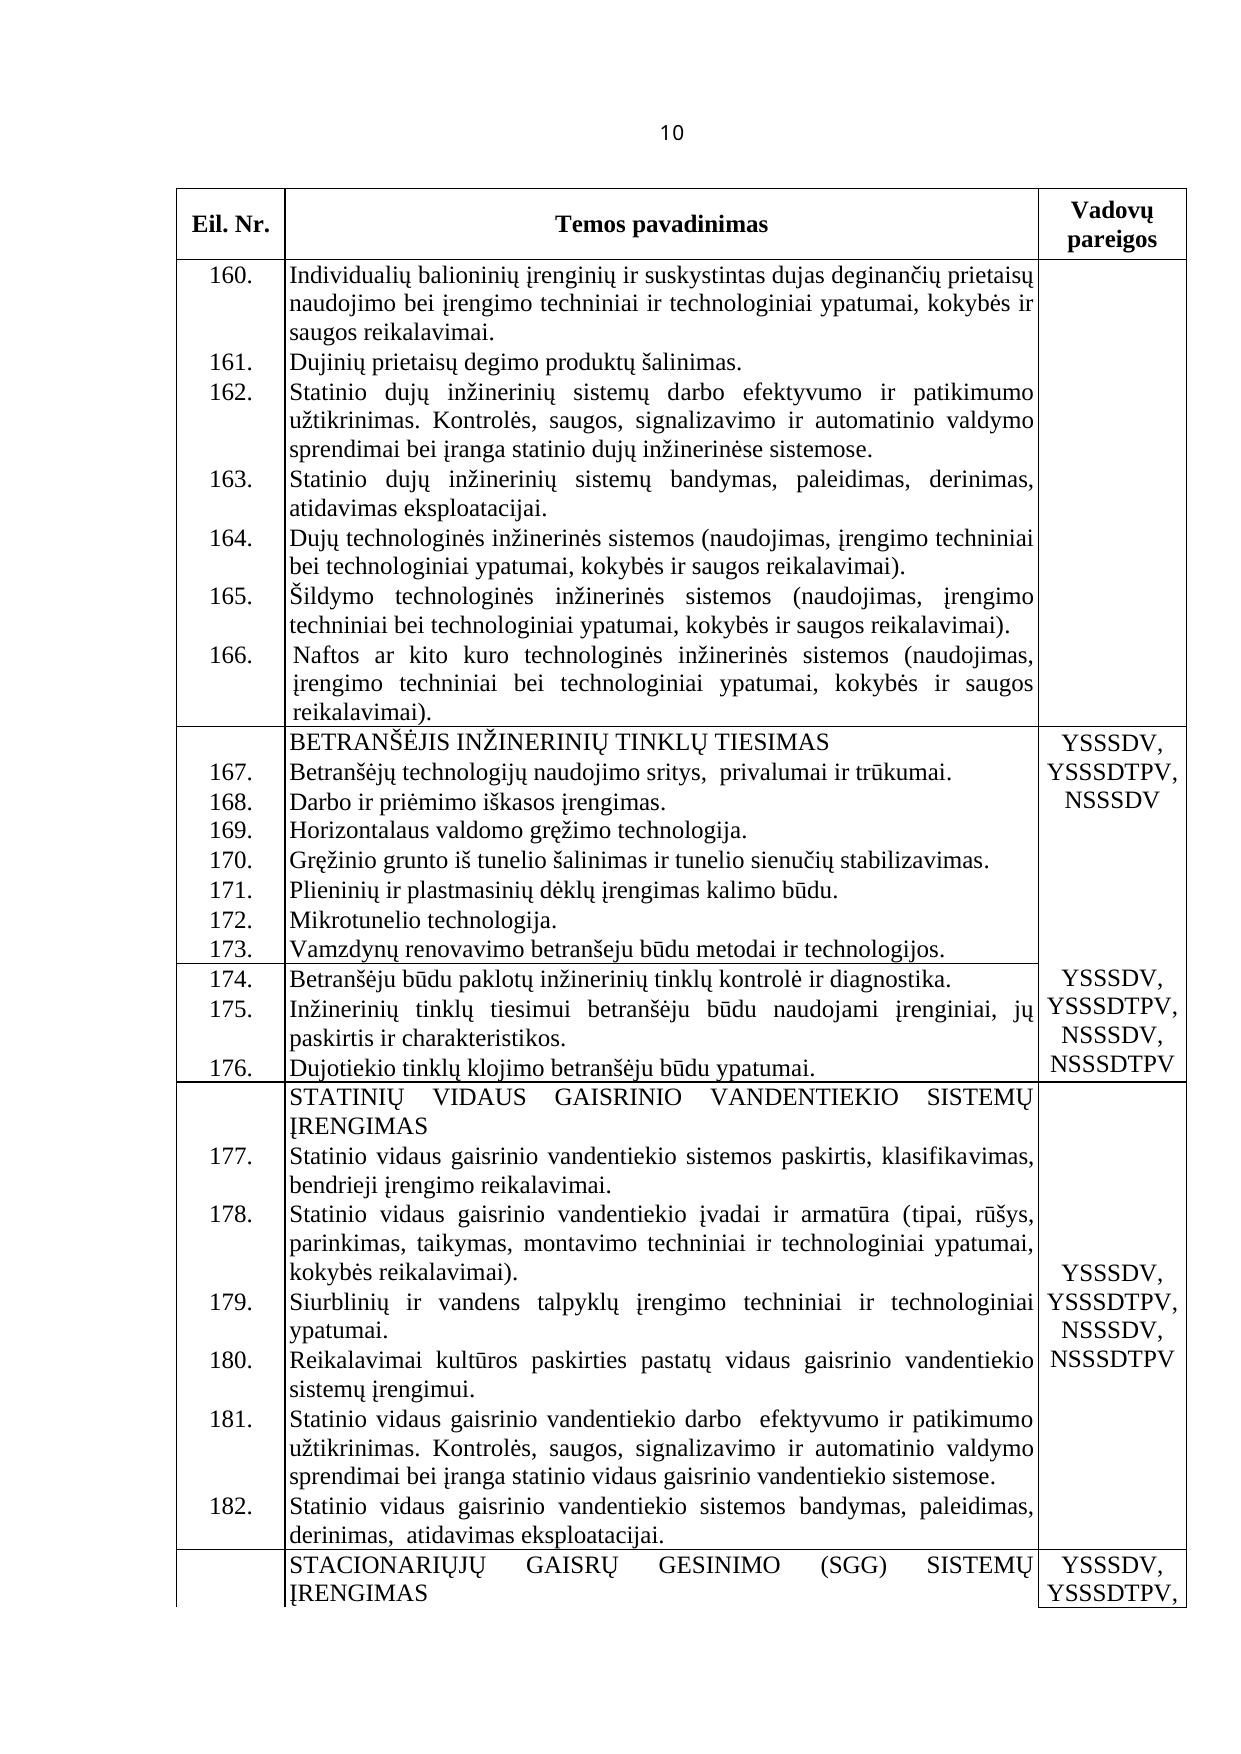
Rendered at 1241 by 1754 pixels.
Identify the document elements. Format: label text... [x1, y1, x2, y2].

table_cell 176. [177, 1052, 284, 1081]
table_cell Siurblinių ir vandens talpyklų įrengimo techniniai ir technologiniai ypatumai. [286, 1286, 1038, 1344]
table_cell STACIONARIŲJŲ GAISRŲ GESINIMO (SGG) SISTEMŲ ĮRENGIMAS [286, 1550, 1038, 1607]
table_cell Reikalavimai kultūros paskirties pastatų vidaus gaisrinio vandentiekio sistemų įrengimui. [286, 1344, 1038, 1403]
table_cell 163. [177, 463, 284, 522]
table_cell 165. [177, 580, 284, 639]
table_cell 167. [177, 756, 284, 786]
table_cell 164. [177, 522, 284, 580]
table_cell [177, 727, 284, 756]
table_cell Statinio vidaus gaisrinio vandentiekio darbo efektyvumo ir patikimumo užtikrinimas. Kontrolės, saugos, signalizavimo ir automatinio valdymo sprendimai bei įranga statinio vidaus gaisrinio vandentiekio sistemose. [286, 1403, 1038, 1490]
table_cell 182. [177, 1490, 284, 1549]
table_cell 179. [177, 1286, 284, 1344]
table_cell 169. [177, 815, 284, 844]
table_cell Darbo ir priėmimo iškasos įrengimas. [286, 786, 1038, 815]
table_cell 174. [177, 964, 284, 993]
table_cell Statinio vidaus gaisrinio vandentiekio įvadai ir armatūra (tipai, rūšys, parinkimas, taikymas, montavimo techniniai ir technologiniai ypatumai, kokybės reikalavimai). [286, 1199, 1038, 1286]
table_header Temos pavadinimas [286, 189, 1038, 259]
table_cell Inžinerinių tinklų tiesimui betranšėju būdu naudojami įrenginiai, jų paskirtis ir charakteristikos. [286, 993, 1038, 1052]
table_cell YSSSDV, YSSSDTPV, NSSSDV [1039, 727, 1186, 815]
table_cell Statinio vidaus gaisrinio vandentiekio sistemos bandymas, paleidimas, derinimas, atidavimas eksploatacijai. [286, 1490, 1038, 1549]
table_cell 177. [177, 1140, 284, 1198]
table_cell 162. [177, 376, 284, 463]
table_cell Statinio vidaus gaisrinio vandentiekio sistemos paskirtis, klasifikavimas, bendrieji įrengimo reikalavimai. [286, 1140, 1038, 1198]
table_cell Dujų technologinės inžinerinės sistemos (naudojimas, įrengimo techniniai bei technologiniai ypatumai, kokybės ir saugos reikalavimai). [286, 522, 1038, 580]
table_cell YSSSDV, YSSSDTPV, NSSSDV, NSSSDTPV [1039, 815, 1186, 1081]
table_cell 175. [177, 993, 284, 1052]
table_cell Betranšėjų technologijų naudojimo sritys, privalumai ir trūkumai. [286, 756, 1038, 786]
table_cell Betranšėju būdu paklotų inžinerinių tinklų kontrolė ir diagnostika. [286, 964, 1038, 993]
table_cell 181. [177, 1403, 284, 1490]
table_cell 172. [177, 904, 284, 933]
table_cell 171. [177, 874, 284, 904]
table_cell Naftos ar kito kuro technologinės inžinerinės sistemos (naudojimas, įrengimo techniniai bei technologiniai ypatumai, kokybės ir saugos reikalavimai). [286, 639, 1038, 726]
table_cell Šildymo technologinės inžinerinės sistemos (naudojimas, įrengimo techniniai bei technologiniai ypatumai, kokybės ir saugos reikalavimai). [286, 580, 1038, 639]
table_cell Dujotiekio tinklų klojimo betranšėju būdu ypatumai. [286, 1052, 1038, 1081]
table_cell Vamzdynų renovavimo betranšeju būdu metodai ir technologijos. [286, 934, 1038, 963]
table_cell [177, 1550, 284, 1607]
table_cell 178. [177, 1199, 284, 1286]
table_cell Plieninių ir plastmasinių dėklų įrengimas kalimo būdu. [286, 874, 1038, 904]
table_cell 173. [177, 934, 284, 963]
table_header Eil. Nr. [177, 189, 284, 259]
table_header Vadovų pareigos [1039, 189, 1186, 259]
table_cell STATINIŲ VIDAUS GAISRINIO VANDENTIEKIO SISTEMŲ ĮRENGIMAS [286, 1083, 1038, 1140]
table_cell 161. [177, 346, 284, 376]
table_cell YSSSDV, YSSSDTPV, NSSSDV, NSSSDTPV [1039, 1083, 1186, 1549]
table_cell 168. [177, 786, 284, 815]
table_cell BETRANŠĖJIS INŽINERINIŲ TINKLŲ TIESIMAS [286, 727, 1038, 756]
table_cell 160. [177, 260, 284, 346]
table_cell 166. [177, 639, 284, 726]
table_cell Statinio dujų inžinerinių sistemų bandymas, paleidimas, derinimas, atidavimas eksploatacijai. [286, 463, 1038, 522]
table_cell [1039, 260, 1186, 726]
table_cell Mikrotunelio technologija. [286, 904, 1038, 933]
table_cell Individualių balioninių įrenginių ir suskystintas dujas deginančių prietaisų naudojimo bei įrengimo techniniai ir technologiniai ypatumai, kokybės ir saugos reikalavimai. [286, 260, 1038, 346]
table_cell Statinio dujų inžinerinių sistemų darbo efektyvumo ir patikimumo užtikrinimas. Kontrolės, saugos, signalizavimo ir automatinio valdymo sprendimai bei įranga statinio dujų inžinerinėse sistemose. [286, 376, 1038, 463]
table_cell Gręžinio grunto iš tunelio šalinimas ir tunelio sienučių stabilizavimas. [286, 844, 1038, 874]
table_cell YSSSDV, YSSSDTPV, [1039, 1550, 1186, 1607]
table_cell [177, 1083, 284, 1140]
table_cell 170. [177, 844, 284, 874]
table_cell Dujinių prietaisų degimo produktų šalinimas. [286, 346, 1038, 376]
table_cell 180. [177, 1344, 284, 1403]
table_cell Horizontalaus valdomo gręžimo technologija. [286, 815, 1038, 844]
